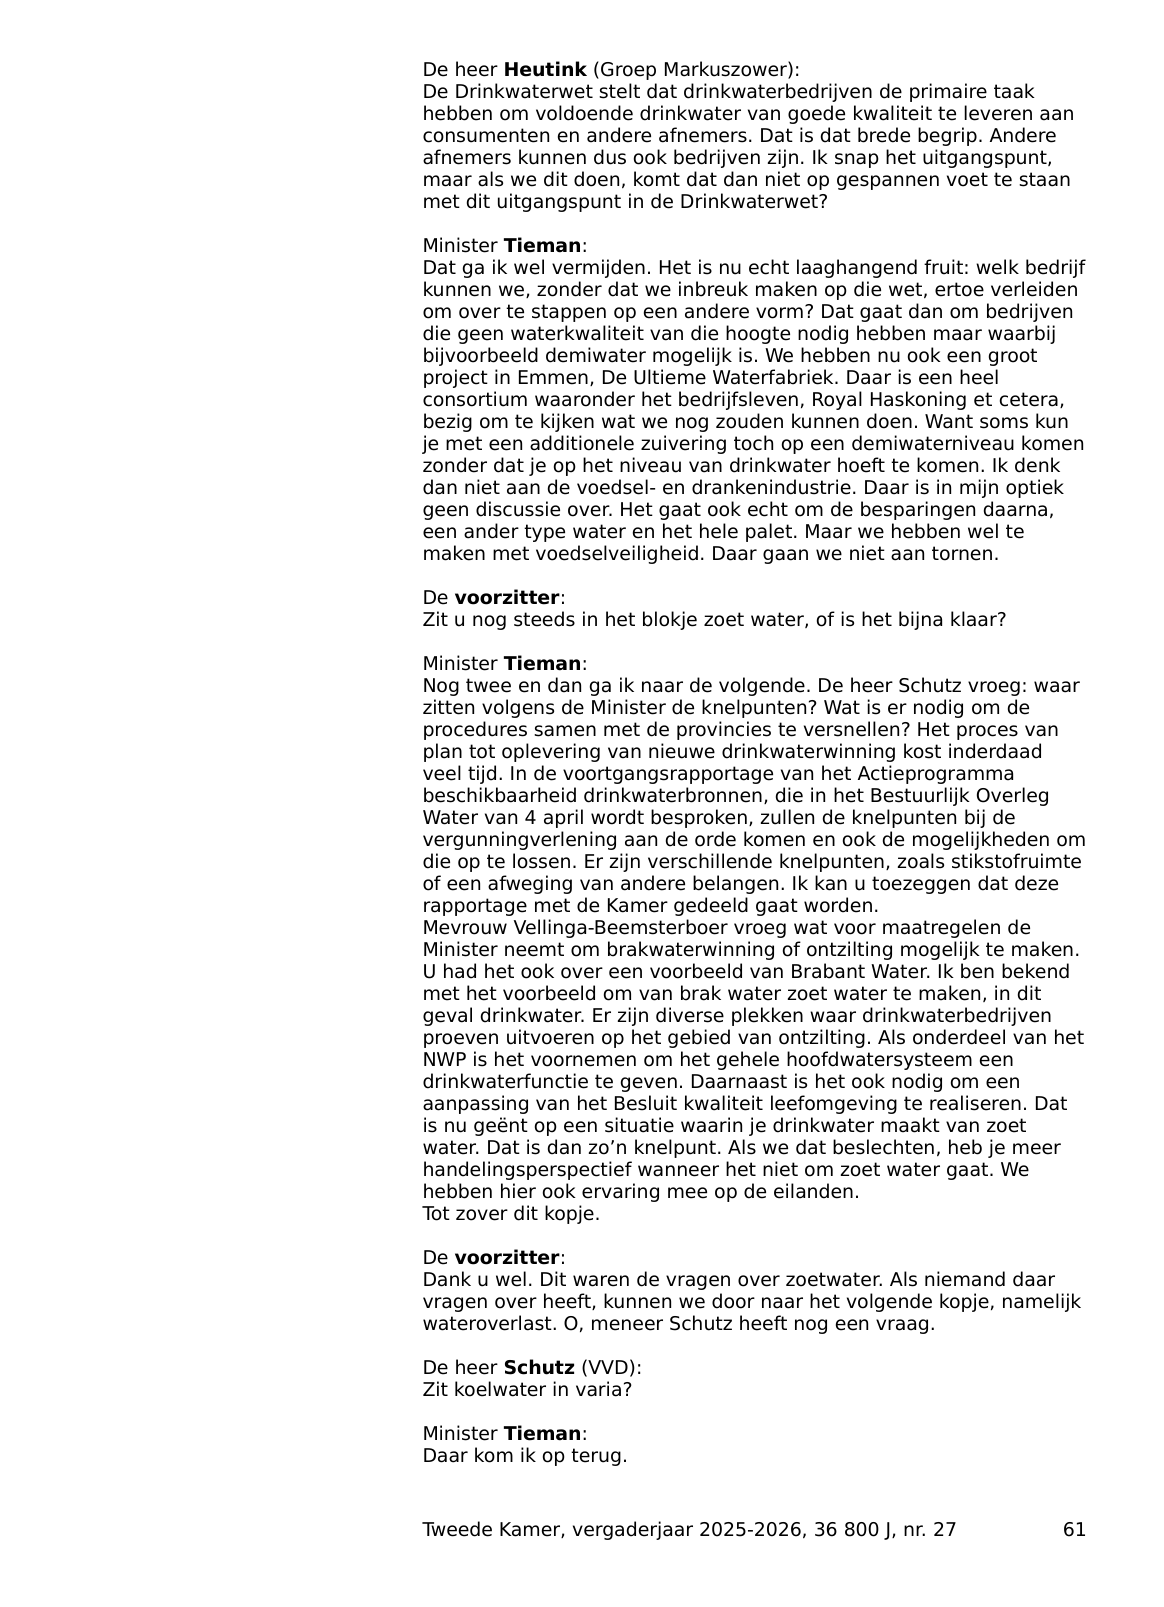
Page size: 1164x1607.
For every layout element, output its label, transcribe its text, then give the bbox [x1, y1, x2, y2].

text De heer Schutz (VVD): [422, 1357, 1087, 1379]
text Zit u nog steeds in het blokje zoet water, of is het bijna klaar? [422, 609, 1087, 631]
text Mevrouw Vellinga-Beemsterboer vroeg wat voor maatregelen de Minister neemt om brakwaterwinning of ontzilting mogelijk te maken. U had het ook over een voorbeeld van Brabant Water. Ik ben bekend met het voorbeeld om van brak water zoet water te maken, in dit geval drinkwater. Er zijn diverse plekken waar drinkwaterbedrijven proeven uitvoeren op het gebied van ontzilting. Als onderdeel van het NWP is het voornemen om het gehele hoofdwatersysteem een drinkwaterfunctie te geven. Daarnaast is het ook nodig om een aanpassing van het Besluit kwaliteit leefomgeving te realiseren. Dat is nu geënt op een situatie waarin je drinkwater maakt van zoet water. Dat is dan zo’n knelpunt. Als we dat beslechten, heb je meer handelingsperspectief wanneer het niet om zoet water gaat. We hebben hier ook ervaring mee op de eilanden. [422, 917, 1087, 1203]
text De voorzitter: [422, 587, 1087, 609]
text De voorzitter: [422, 1247, 1087, 1269]
text Tot zover dit kopje. [422, 1203, 1087, 1224]
text Dat ga ik wel vermijden. Het is nu echt laaghangend fruit: welk bedrijf kunnen we, zonder dat we inbreuk maken op die wet, ertoe verleiden om over te stappen op een andere vorm? Dat gaat dan om bedrijven die geen waterkwaliteit van die hoogte nodig hebben maar waarbij bijvoorbeeld demiwater mogelijk is. We hebben nu ook een groot project in Emmen, De Ultieme Waterfabriek. Daar is een heel consortium waaronder het bedrijfsleven, Royal Haskoning et cetera, bezig om te kijken wat we nog zouden kunnen doen. Want soms kun je met een additionele zuivering toch op een demiwaterniveau komen zonder dat je op het niveau van drinkwater hoeft te komen. Ik denk dan niet aan de voedsel- en drankenindustrie. Daar is in mijn optiek geen discussie over. Het gaat ook echt om de besparingen daarna, een ander type water en het hele palet. Maar we hebben wel te maken met voedselveiligheid. Daar gaan we niet aan tornen. [422, 257, 1087, 565]
text Nog twee en dan ga ik naar de volgende. De heer Schutz vroeg: waar zitten volgens de Minister de knelpunten? Wat is er nodig om de procedures samen met de provincies te versnellen? Het proces van plan tot oplevering van nieuwe drinkwaterwinning kost inderdaad veel tijd. In de voortgangsrapportage van het Actieprogramma beschikbaarheid drinkwaterbronnen, die in het Bestuurlijk Overleg Water van 4 april wordt besproken, zullen de knelpunten bij de vergunningverlening aan de orde komen en ook de mogelijkheden om die op te lossen. Er zijn verschillende knelpunten, zoals stikstofruimte of een afweging van andere belangen. Ik kan u toezeggen dat deze rapportage met de Kamer gedeeld gaat worden. [422, 675, 1087, 917]
text Daar kom ik op terug. [422, 1445, 1087, 1467]
text Minister Tieman: [422, 653, 1087, 675]
text Zit koelwater in varia? [422, 1379, 1087, 1401]
text Minister Tieman: [422, 1423, 1087, 1445]
text Minister Tieman: [422, 235, 1087, 257]
text De heer Heutink (Groep Markuszower): [422, 59, 1087, 81]
text De Drinkwaterwet stelt dat drinkwaterbedrijven de primaire taak hebben om voldoende drinkwater van goede kwaliteit te leveren aan consumenten en andere afnemers. Dat is dat brede begrip. Andere afnemers kunnen dus ook bedrijven zijn. Ik snap het uitgangspunt, maar als we dit doen, komt dat dan niet op gespannen voet te staan met dit uitgangspunt in de Drinkwaterwet? [422, 81, 1087, 213]
text Dank u wel. Dit waren de vragen over zoetwater. Als niemand daar vragen over heeft, kunnen we door naar het volgende kopje, namelijk wateroverlast. O, meneer Schutz heeft nog een vraag. [422, 1269, 1087, 1335]
